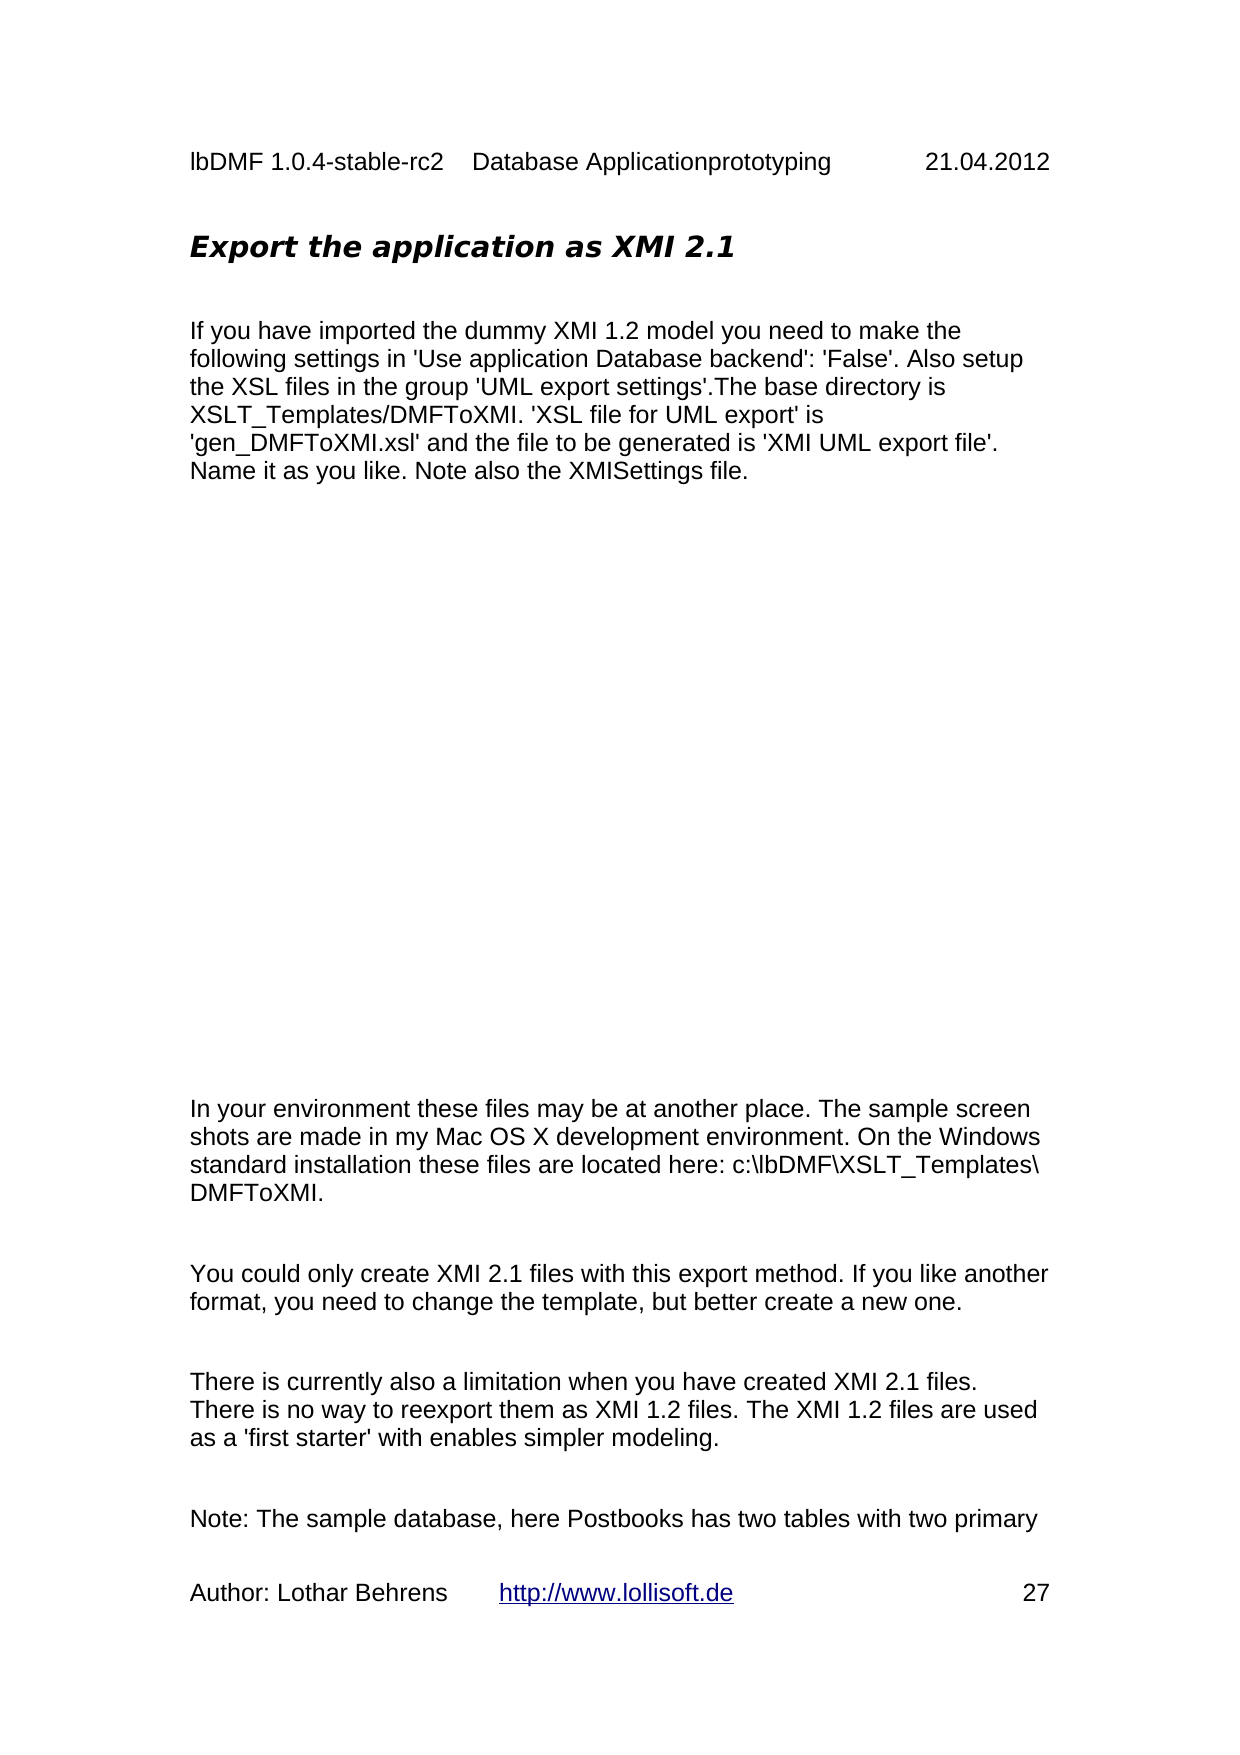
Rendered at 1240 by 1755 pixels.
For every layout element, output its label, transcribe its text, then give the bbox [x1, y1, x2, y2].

text You could only create XMI 2.1 files with this export method. If you like another format, you need to change the template, but better create a new one. [189, 1259, 1050, 1315]
subtitle Export the application as XMI 2.1 [189, 230, 1050, 264]
text Note: The sample database, here Postbooks has two tables with two primary [189, 1505, 1050, 1533]
text If you have imported the dummy XMI 1.2 model you need to make the following settings in 'Use application Database backend': 'False'. Also setup the XSL files in the group 'UML export settings'.The base directory is XSLT_Templates/DMFToXMI. 'XSL file for UML export' is 'gen_DMFToXMI.xsl' and the file to be generated is 'XMI UML export file'. Name it as you like. Note also the XMISettings file. [189, 317, 1050, 485]
text There is currently also a limitation when you have created XMI 2.1 files. There is no way to reexport them as XMI 1.2 files. The XMI 1.2 files are used as a 'first starter' with enables simpler modeling. [189, 1368, 1050, 1452]
text In your environment these files may be at another place. The sample screen shots are made in my Mac OS X development environment. On the Windows standard installation these files are located here: c:\lbDMF\XSLT_Templates\DMFToXMI. [189, 1095, 1050, 1207]
